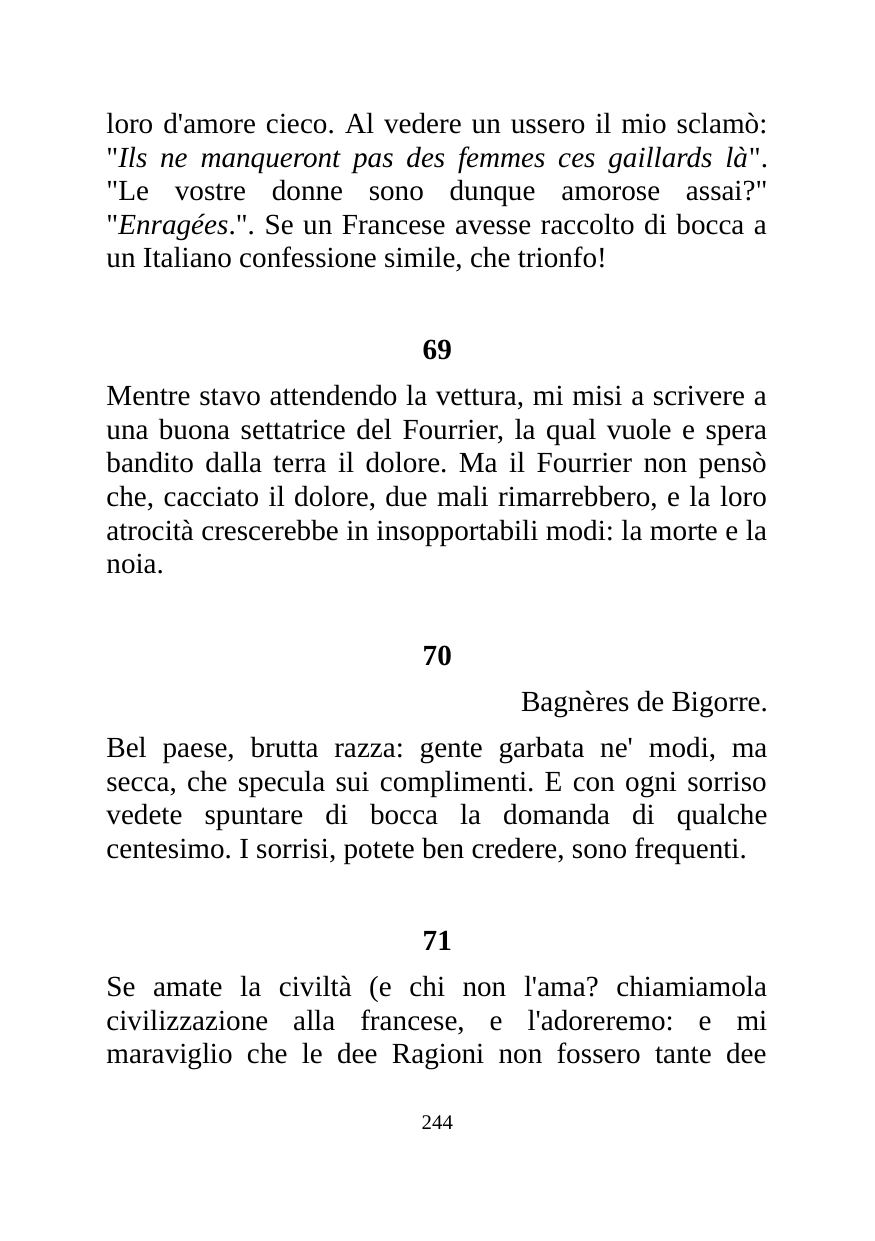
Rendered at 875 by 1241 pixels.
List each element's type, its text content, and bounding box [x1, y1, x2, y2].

text Bagnères de Bigorre. [106, 684, 768, 718]
text 70 [106, 638, 768, 672]
text Se amate la civiltà (e chi non l'ama? chiamiamola civilizzazione alla francese, e l'adoreremo: e mi maraviglio che le dee Ragioni non fossero tante dee [106, 969, 768, 1070]
text loro d'amore cieco. Al vedere un ussero il mio sclamò: "Ils ne manqueront pas des femmes ces gaillards là". "Le vostre donne sono dunque amorose assai?" "Enragées.". Se un Francese avesse raccolto di bocca a un Italiano confessione simile, che trionfo! [106, 106, 768, 274]
text 71 [106, 923, 768, 957]
text Mentre stavo attendendo la vettura, mi misi a scrivere a una buona settatrice del Fourrier, la qual vuole e spera bandito dalla terra il dolore. Ma il Fourrier non pensò che, cacciato il dolore, due mali rimarrebbero, e la loro atrocità crescerebbe in insopportabili modi: la morte e la noia. [106, 378, 768, 580]
text Bel paese, brutta razza: gente garbata ne' modi, ma secca, che specula sui complimenti. E con ogni sorriso vedete spuntare di bocca la domanda di qualche centesimo. I sorrisi, potete ben credere, sono frequenti. [106, 730, 768, 864]
text 69 [106, 332, 768, 366]
